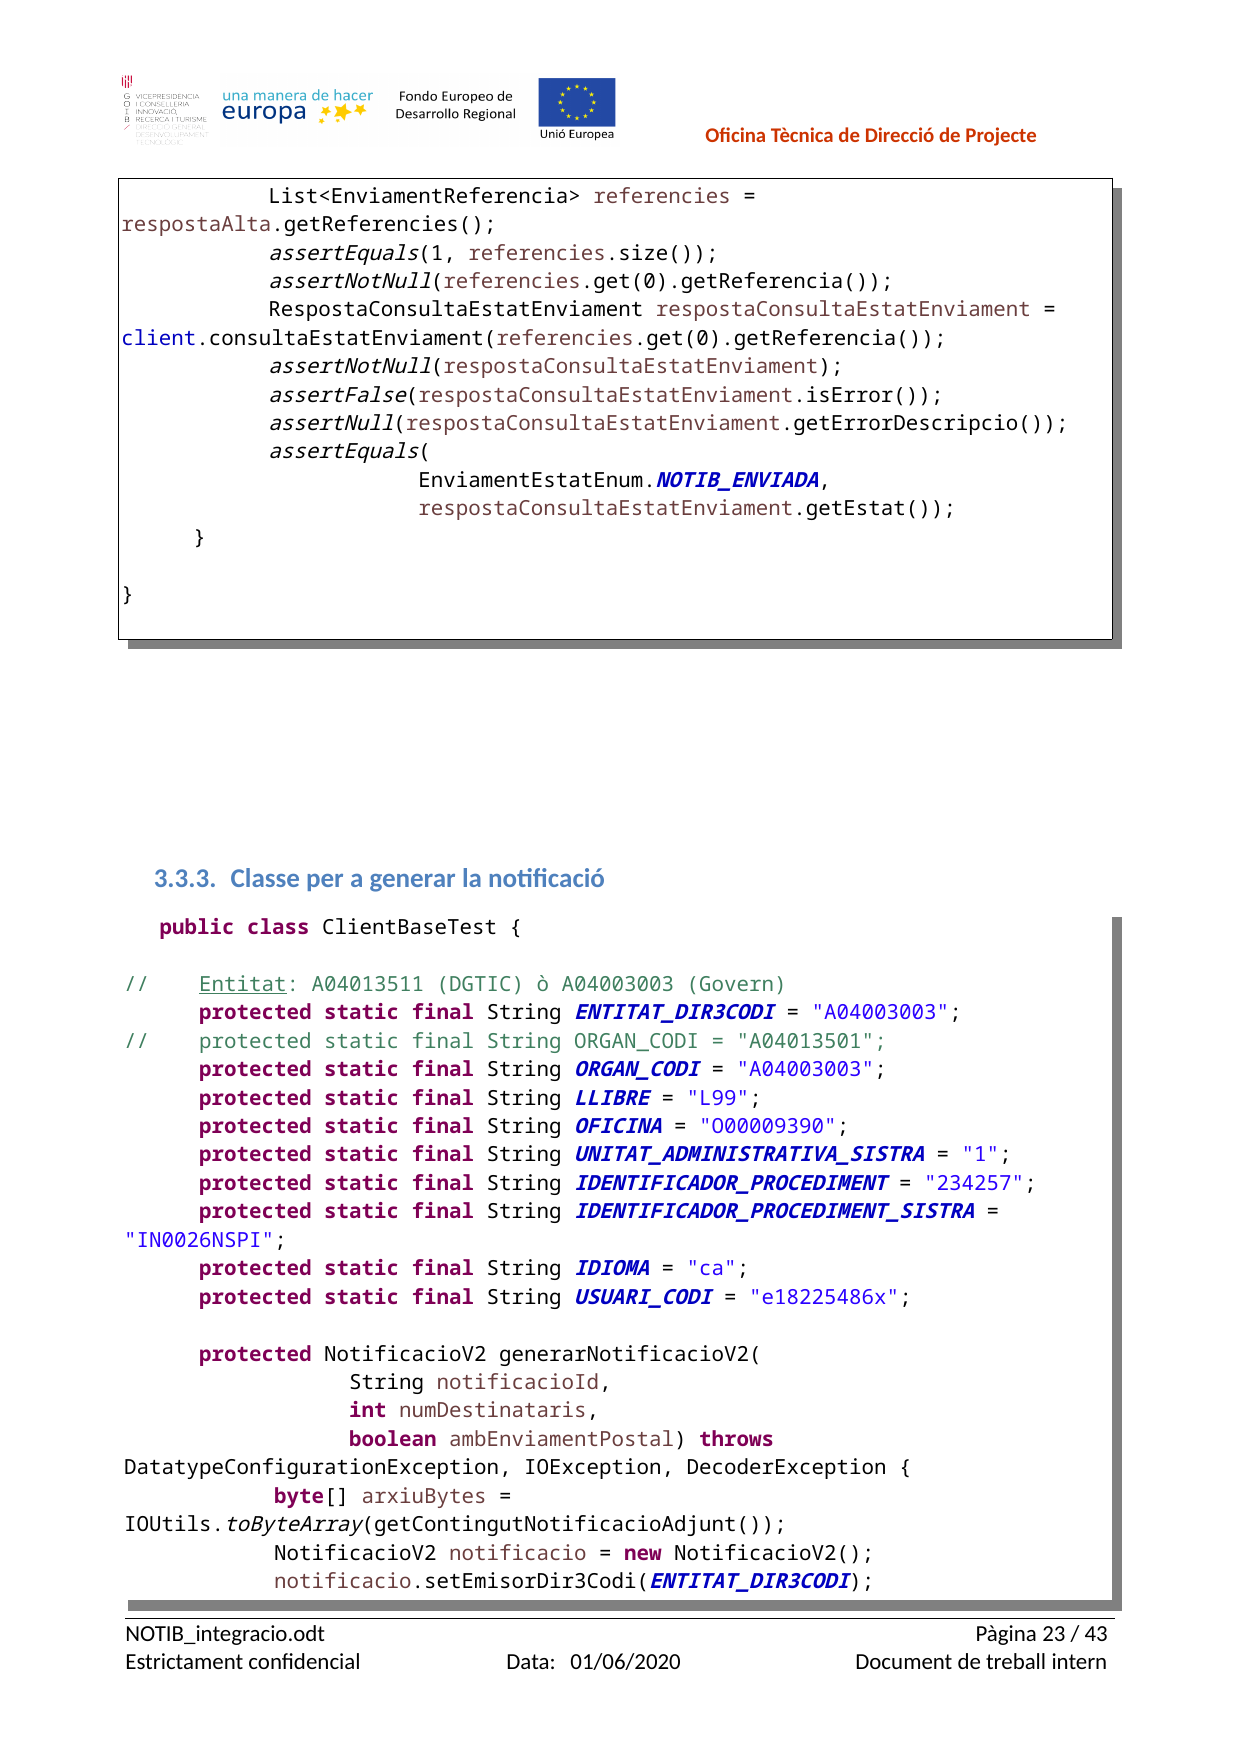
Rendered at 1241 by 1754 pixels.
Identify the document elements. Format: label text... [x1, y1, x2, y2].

text EnviamentEstatEnum.NOTIB_ENVIADA, [119, 462, 1112, 491]
text List<EnviamentReferencia> referencies = respostaAlta.getReferencies(); [119, 179, 1112, 234]
text } [119, 576, 1112, 607]
text assertEquals(1, referencies.size()); [119, 234, 1112, 263]
subtitle Classe per a generar la notificació [153, 861, 1122, 894]
text assertNull(respostaConsultaEstatEnviament.getErrorDescripcio()); [119, 405, 1112, 434]
table_header public class ClientBaseTest { // Entitat: A04013511 (DGTIC) ò A04003003 (Govern) protected static final String ENTITAT_DIR3CODI = "A04003003"; // protected static final String ORGAN_CODI = "A04013501"; protected static final String ORGAN_CODI = "A04003003"; protected static final String LLIBRE = "L99"; protected static final String OFICINA = "O00009390"; protected static final String UNITAT_ADMINISTRATIVA_SISTRA = "1"; protected static final String IDENTIFICADOR_PROCEDIMENT = "234257"; protected static final String IDENTIFICADOR_PROCEDIMENT_SISTRA = "IN0026NSPI"; protected static final String IDIOMA = "ca"; protected static final String USUARI_CODI = "e18225486x"; protected NotificacioV2 generarNotificacioV2( String notificacioId, int numDestinataris, boolean ambEnviamentPostal) throws DatatypeConfigurationException, IOException, DecoderException { byte[] arxiuBytes = IOUtils.toByteArray(getContingutNotificacioAdjunt()); NotificacioV2 notificacio = new NotificacioV2(); notificacio.setEmisorDir3Codi(ENTITAT_DIR3CODI); [118, 906, 1112, 1600]
text respostaConsultaEstatEnviament.getEstat()); [119, 491, 1112, 519]
text RespostaConsultaEstatEnviament respostaConsultaEstatEnviament = client.consultaEstatEnviament(referencies.get(0).getReferencia()); [119, 291, 1112, 348]
text assertNotNull(respostaConsultaEstatEnviament); [119, 348, 1112, 377]
picture [118, 73, 213, 147]
text assertEquals( [119, 434, 1112, 462]
text assertFalse(respostaConsultaEstatEnviament.isError()); [119, 377, 1112, 405]
text } [119, 519, 1112, 550]
text assertNotNull(referencies.get(0).getReferencia()); [119, 263, 1112, 291]
picture [219, 73, 621, 147]
